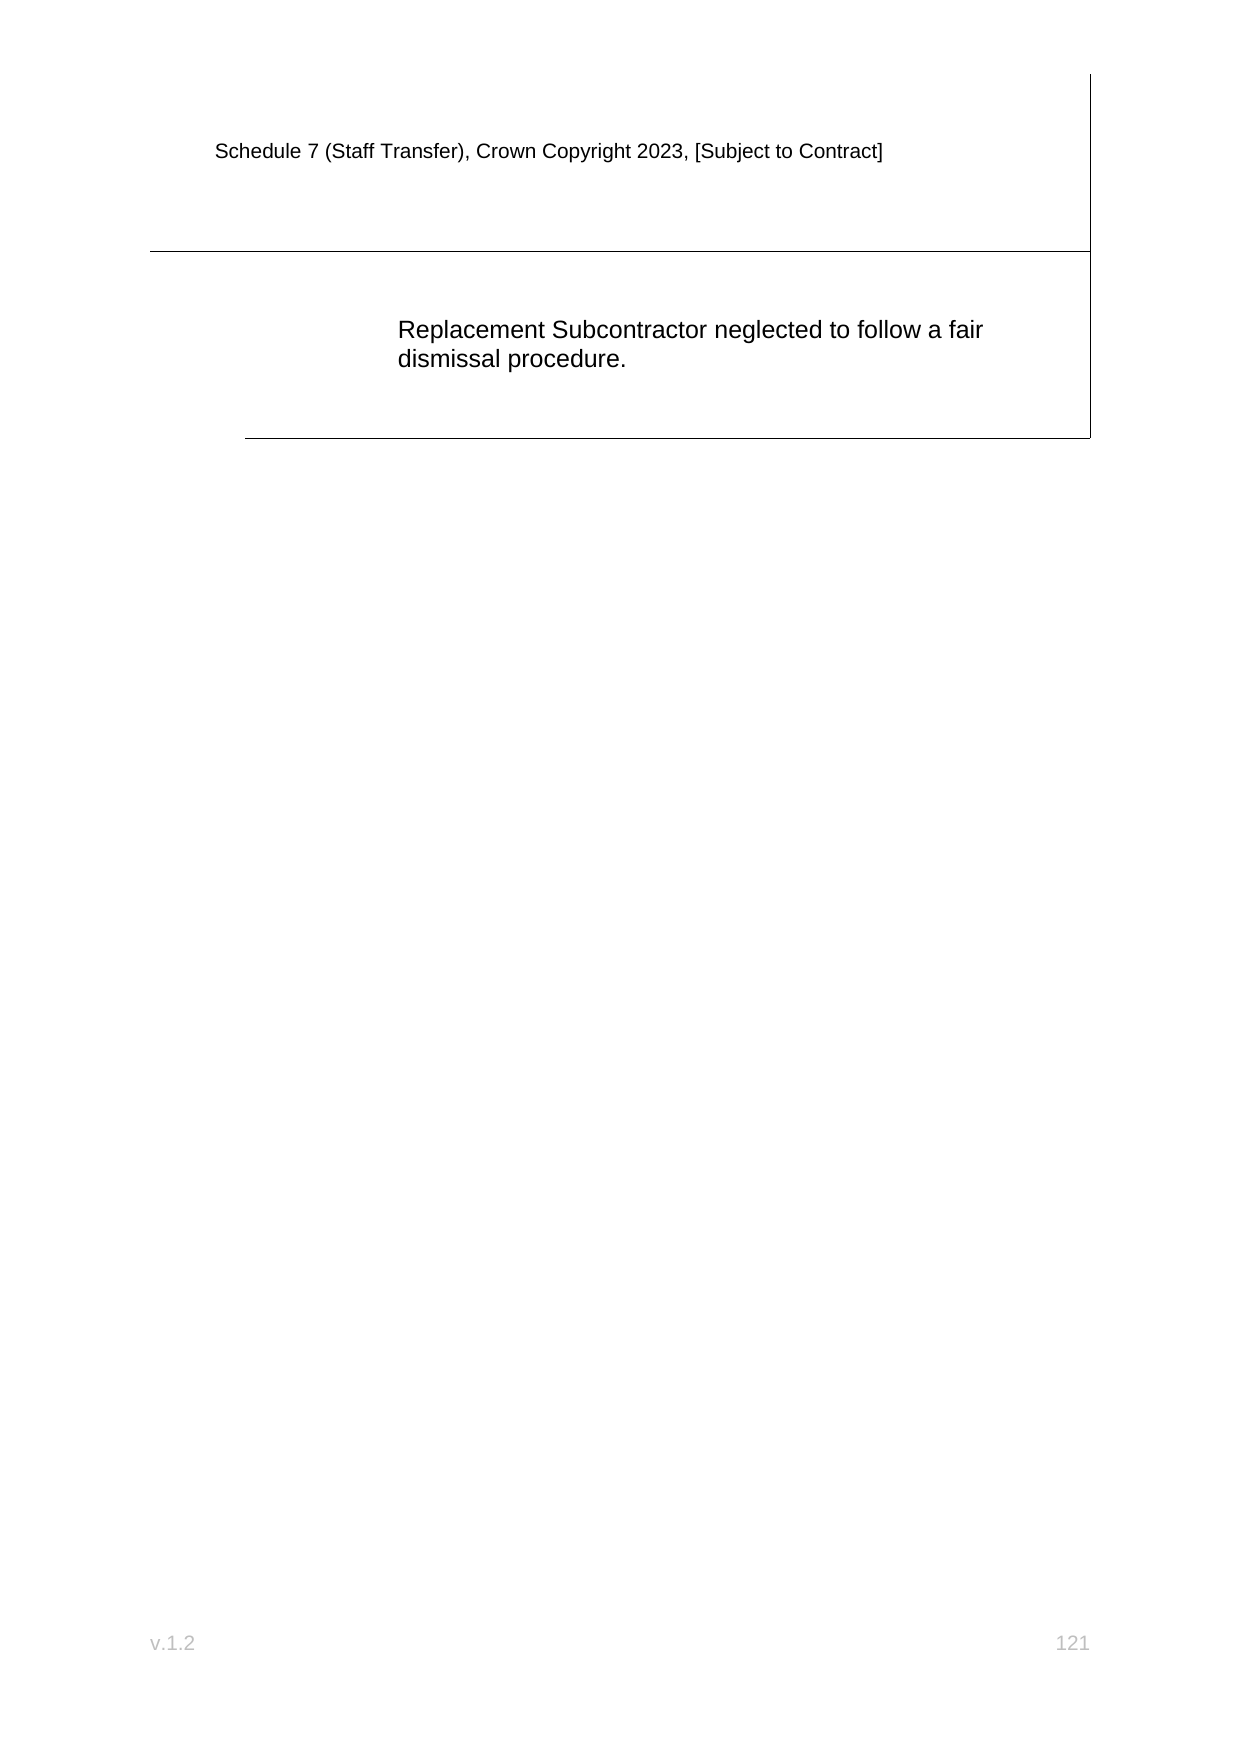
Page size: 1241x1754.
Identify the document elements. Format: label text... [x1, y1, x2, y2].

list Replacement Subcontractor neglected to follow a fair dismissal procedure. [244, 251, 1090, 438]
